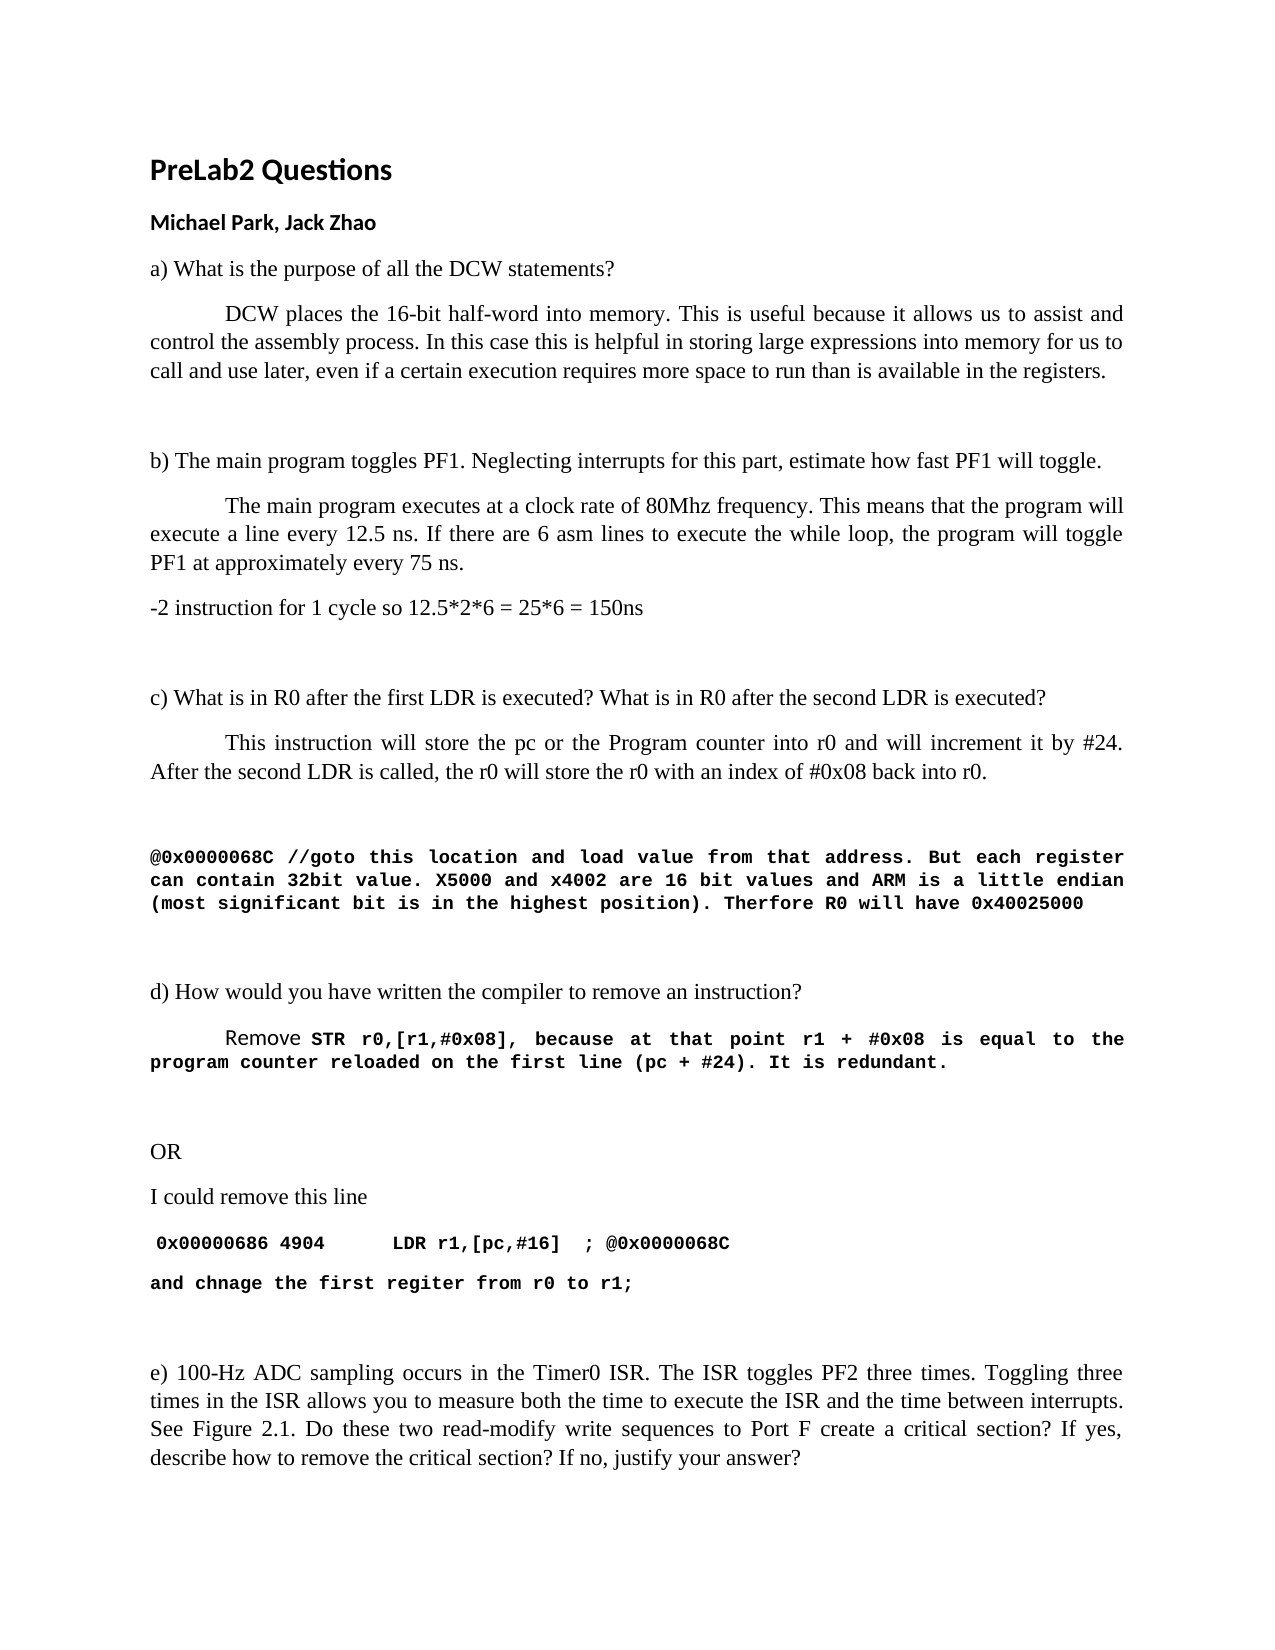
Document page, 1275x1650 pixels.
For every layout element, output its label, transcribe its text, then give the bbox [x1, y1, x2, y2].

text e) 100-Hz ADC sampling occurs in the Timer0 ISR. The ISR toggles PF2 three times. Toggling three times in the ISR allows you to measure both the time to execute the ISR and the time between interrupts. See Figure 2.1. Do these two read-modify write sequences to Port F create a critical section? If yes, describe how to remove the critical section? If no, justify your answer? [150, 1358, 1125, 1470]
text DCW places the 16-bit half-word into memory. This is useful because it allows us to assist and control the assembly process. In this case this is helpful in storing large expressions into memory for us to call and use later, even if a certain execution requires more space to run than is available in the registers. [150, 300, 1125, 383]
text Remove STR r0,[r1,#0x08], because at that point r1 + #0x08 is equal to the program counter reloaded on the first line (pc + #24). It is redundant. [150, 1023, 1125, 1074]
text b) The main program toggles PF1. Neglecting interrupts for this part, estimate how fast PF1 will toggle. [150, 447, 1125, 473]
text This instruction will store the pc or the Program counter into r0 and will increment it by #24. After the second LDR is called, the r0 will store the r0 with an index of #0x08 back into r0. [150, 729, 1125, 784]
text a) What is the purpose of all the DCW statements? [150, 255, 1125, 281]
text and chnage the first regiter from r0 to r1; [150, 1274, 1125, 1295]
text 0x00000686 4904 LDR r1,[pc,#16] ; @0x0000068C [150, 1228, 1125, 1255]
text OR [150, 1138, 1125, 1164]
text c) What is in R0 after the first LDR is executed? What is in R0 after the second LDR is executed? [150, 684, 1125, 711]
text @0x0000068C //goto this location and load value from that address. But each register can contain 32bit value. X5000 and x4002 are 16 bit values and ARM is a little endian (most significant bit is in the highest position). Therfore R0 will have 0x40025000 [150, 848, 1125, 915]
text d) How would you have written the compiler to remove an instruction? [150, 978, 1125, 1005]
text I could remove this line [150, 1183, 1125, 1209]
text The main program executes at a clock rate of 80Mhz frequency. This means that the program will execute a line every 12.5 ns. If there are 6 asm lines to execute the while loop, the program will toggle PF1 at approximately every 75 ns. [150, 492, 1125, 575]
text -2 instruction for 1 cycle so 12.5*2*6 = 25*6 = 150ns [150, 594, 1125, 620]
text Michael Park, Jack Zhao [150, 208, 1125, 236]
text PreLab2 Questions [150, 150, 1125, 188]
